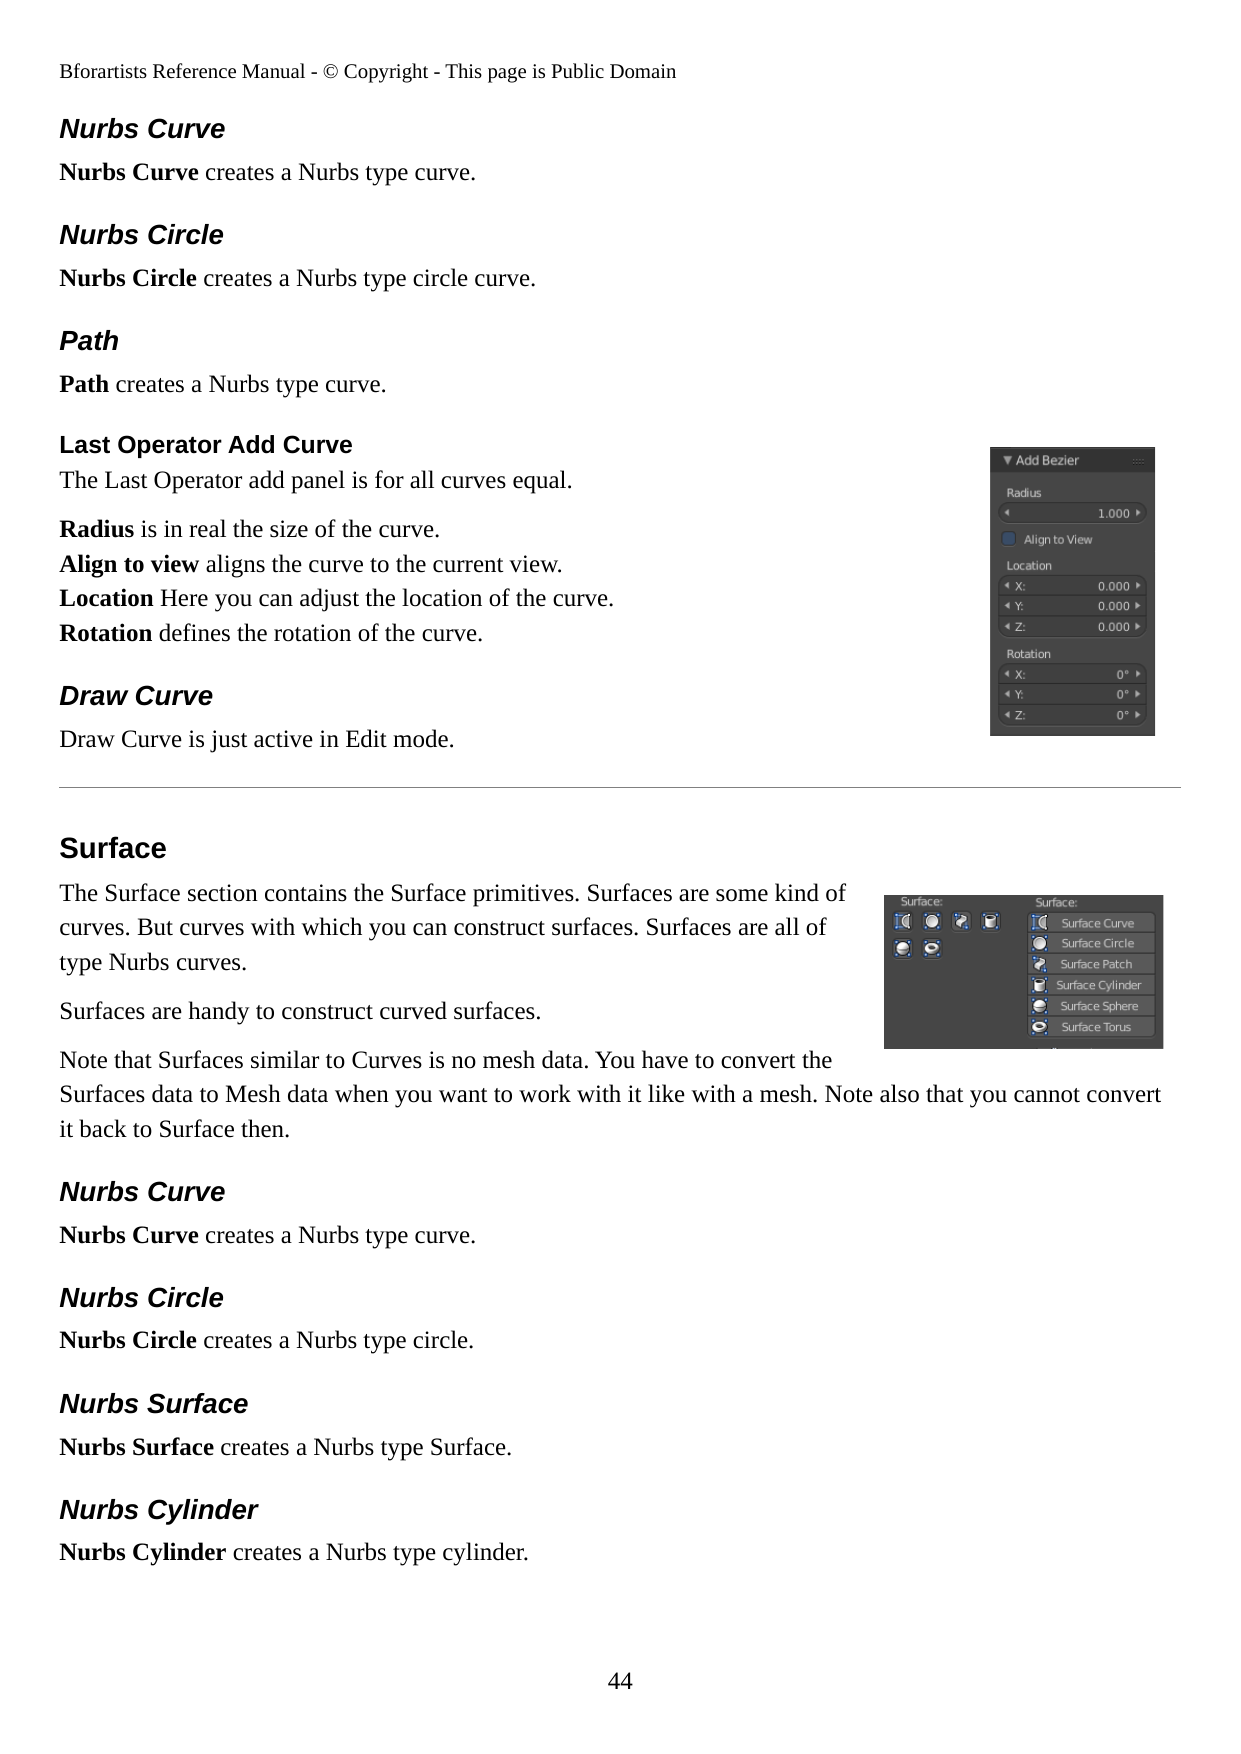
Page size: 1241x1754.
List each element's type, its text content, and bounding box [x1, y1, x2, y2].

subtitle Draw Curve [59, 679, 990, 711]
subtitle Path [59, 324, 1181, 356]
text Draw Curve is just active in Edit mode. [59, 724, 1181, 752]
text Nurbs Curve creates a Nurbs type curve. [59, 1220, 1181, 1248]
text Note that Surfaces similar to Curves is no mesh data. You have to convert the Surfaces data to Mesh data when you want to work with it like with a mesh. Note also that you cannot convert it back to Surface then. [59, 1045, 1181, 1142]
text Nurbs Circle creates a Nurbs type circle. [59, 1326, 1181, 1354]
text Nurbs Cylinder creates a Nurbs type cylinder. [59, 1537, 1181, 1566]
subtitle Nurbs Circle [59, 218, 1181, 250]
text Path creates a Nurbs type curve. [59, 369, 1181, 398]
text Radius is in real the size of the curve. Align to view aligns the curve to the current view. Location Here you can adjust the location of the curve. Rotation defines the rotation of the curve. [59, 514, 990, 646]
text The Surface section contains the Surface primitives. Surfaces are some kind of curves. But curves with which you can construct surfaces. Surfaces are all of type Nurbs curves. [59, 878, 1181, 975]
subtitle Nurbs Cylinder [59, 1493, 1181, 1525]
text Surfaces are handy to construct curved surfaces. [59, 996, 884, 1024]
text Nurbs Surface creates a Nurbs type Surface. [59, 1432, 1181, 1460]
picture [990, 447, 1156, 736]
subtitle Nurbs Surface [59, 1387, 1181, 1419]
subtitle Last Operator Add Curve [59, 430, 1181, 459]
subtitle Nurbs Curve [59, 1175, 1181, 1207]
text Nurbs Circle creates a Nurbs type circle curve. [59, 263, 1181, 292]
subtitle Nurbs Curve [59, 113, 1181, 144]
subtitle Nurbs Circle [59, 1281, 1181, 1313]
picture [884, 895, 1164, 1049]
text Nurbs Curve creates a Nurbs type curve. [59, 157, 1181, 186]
subtitle [1156, 679, 1181, 711]
text The Last Operator add panel is for all curves equal. [59, 465, 990, 494]
subtitle Surface [59, 831, 1181, 865]
